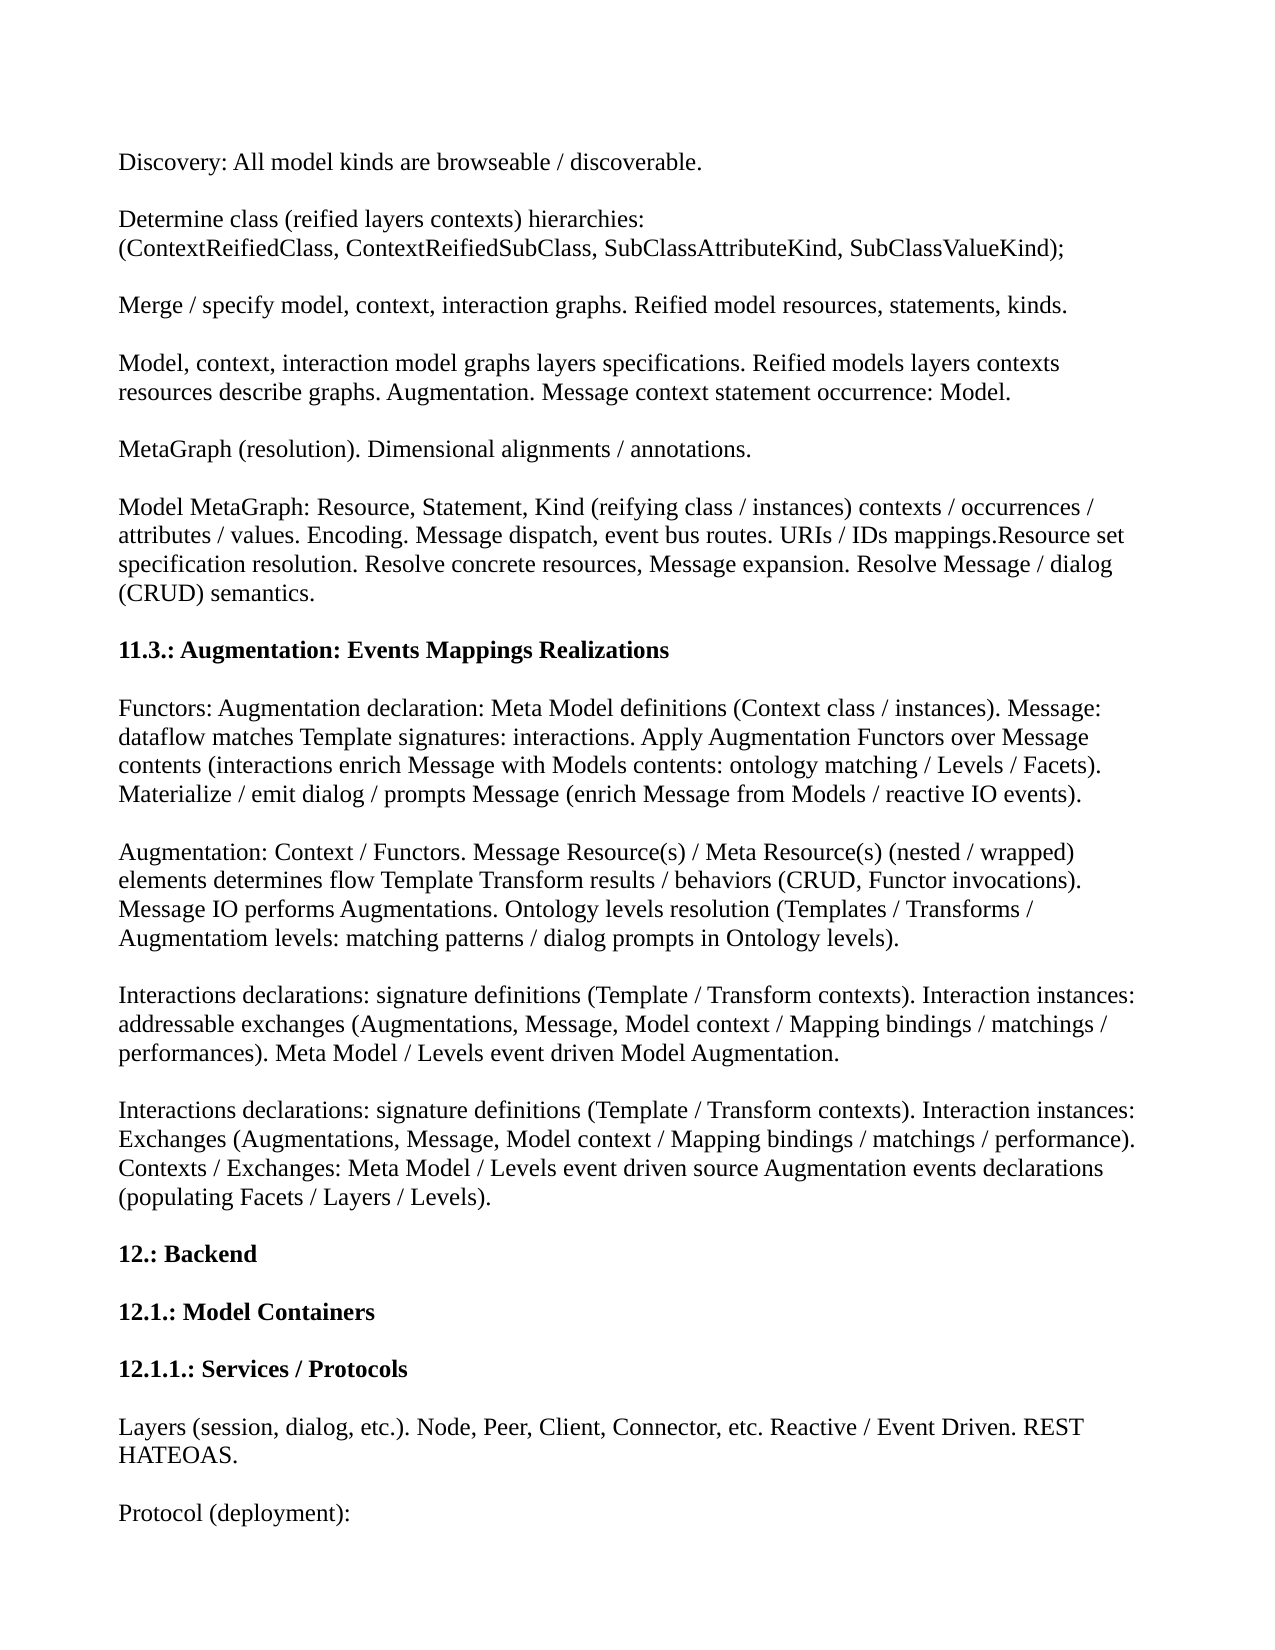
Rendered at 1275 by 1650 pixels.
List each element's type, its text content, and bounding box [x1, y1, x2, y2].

text 12.1.: Model Containers [118, 1297, 1157, 1326]
text MetaGraph (resolution). Dimensional alignments / annotations. [118, 434, 1157, 463]
text 12.1.1.: Services / Protocols [118, 1354, 1157, 1383]
text Model, context, interaction model graphs layers specifications. Reified models layers contexts resources describe graphs. Augmentation. Message context statement occurrence: Model. [118, 319, 1157, 406]
text Functors: Augmentation declaration: Meta Model definitions (Context class / instances). Message: dataflow matches Template signatures: interactions. Apply Augmentation Functors over Message contents (interactions enrich Message with Models contents: ontology matching / Levels / Facets). Materialize / emit dialog / prompts Message (enrich Message from Models / reactive IO events). [118, 693, 1157, 808]
text Layers (session, dialog, etc.). Node, Peer, Client, Connector, etc. Reactive / Event Driven. REST HATEOAS. [118, 1412, 1157, 1469]
text Augmentation: Context / Functors. Message Resource(s) / Meta Resource(s) (nested / wrapped) elements determines flow Template Transform results / behaviors (CRUD, Functor invocations). Message IO performs Augmentations. Ontology levels resolution (Templates / Transforms / Augmentatiom levels: matching patterns / dialog prompts in Ontology levels). [118, 837, 1157, 952]
text Merge / specify model, context, interaction graphs. Reified model resources, statements, kinds. [118, 262, 1157, 319]
text Interactions declarations: signature definitions (Template / Transform contexts). Interaction instances: Exchanges (Augmentations, Message, Model context / Mapping bindings / matchings / performance). Contexts / Exchanges: Meta Model / Levels event driven source Augmentation events declarations (populating Facets / Layers / Levels). [118, 1096, 1157, 1211]
text Interactions declarations: signature definitions (Template / Transform contexts). Interaction instances: addressable exchanges (Augmentations, Message, Model context / Mapping bindings / matchings / performances). Meta Model / Levels event driven Model Augmentation. [118, 981, 1157, 1067]
text Determine class (reified layers contexts) hierarchies: (ContextReifiedClass, ContextReifiedSubClass, SubClassAttributeKind, SubClassValueKind); [118, 176, 1157, 262]
text Discovery: All model kinds are browseable / discoverable. [118, 118, 1157, 176]
text 11.3.: Augmentation: Events Mappings Realizations [118, 636, 1157, 664]
text Protocol (deployment): [118, 1498, 1157, 1527]
text Model MetaGraph: Resource, Statement, Kind (reifying class / instances) contexts / occurrences / attributes / values. Encoding. Message dispatch, event bus routes. URIs / IDs mappings.Resource set specification resolution. Resolve concrete resources, Message expansion. Resolve Message / dialog (CRUD) semantics. [118, 463, 1157, 607]
text 12.: Backend [118, 1239, 1157, 1268]
